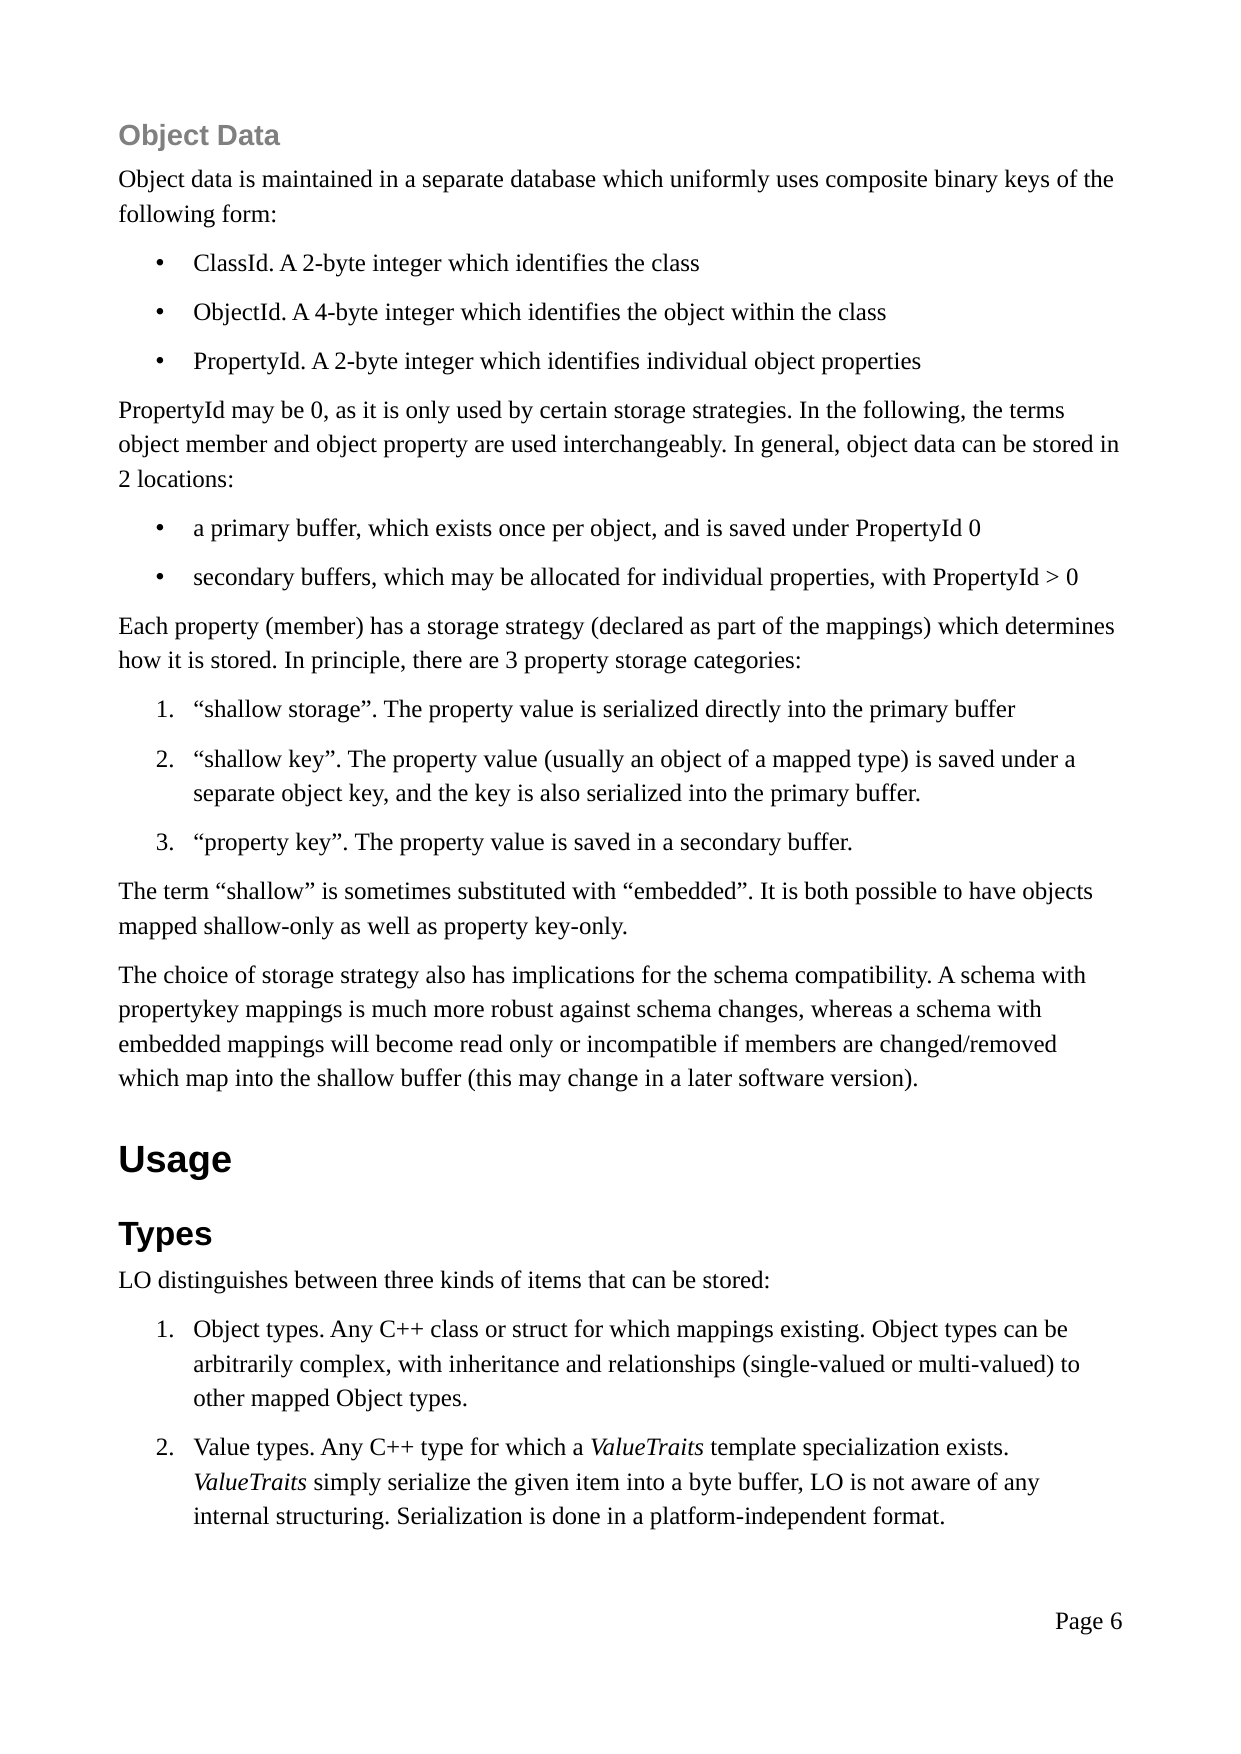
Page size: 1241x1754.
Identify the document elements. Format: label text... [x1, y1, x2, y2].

text The term “shallow” is sometimes substituted with “embedded”. It is both possible to have objects mapped shallow-only as well as property key-only. [118, 876, 1122, 939]
list “property key”. The property value is saved in a secondary buffer. [156, 827, 1122, 856]
text Object data is maintained in a separate database which uniformly uses composite binary keys of the following form: [118, 164, 1122, 227]
text PropertyId may be 0, as it is only used by certain storage strategies. In the following, the terms object member and object property are used interchangeably. In general, object data can be stored in 2 locations: [118, 395, 1122, 493]
list “shallow storage”. The property value is serialized directly into the primary buffer [156, 694, 1122, 723]
list ObjectId. A 4-byte integer which identifies the object within the class [156, 297, 1122, 326]
text LO distinguishes between three kinds of items that can be stored: [118, 1265, 1122, 1294]
list “shallow key”. The property value (usually an object of a mapped type) is saved under a separate object key, and the key is also serialized into the primary buffer. [156, 744, 1122, 807]
list ClassId. A 2-byte integer which identifies the class [156, 248, 1122, 276]
subtitle Object Data [118, 118, 1122, 152]
list Object types. Any C++ class or struct for which mappings existing. Object types can be arbitrarily complex, with inheritance and relationships (single-valued or multi-valued) to other mapped Object types. [156, 1314, 1122, 1412]
subtitle Usage [118, 1137, 1122, 1181]
subtitle Types [118, 1214, 1122, 1253]
list secondary buffers, which may be allocated for individual properties, with PropertyId > 0 [156, 562, 1122, 591]
list Value types. Any C++ type for which a ValueTraits template specialization exists. ValueTraits simply serialize the given item into a byte buffer, LO is not aware of any internal structuring. Serialization is done in a platform-independent format. [156, 1432, 1122, 1530]
text The choice of storage strategy also has implications for the schema compatibility. A schema with propertykey mappings is much more robust against schema changes, whereas a schema with embedded mappings will become read only or incompatible if members are changed/removed which map into the shallow buffer (this may change in a later software version). [118, 960, 1122, 1092]
text Each property (member) has a storage strategy (declared as part of the mappings) which determines how it is stored. In principle, there are 3 property storage categories: [118, 611, 1122, 674]
list a primary buffer, which exists once per object, and is saved under PropertyId 0 [156, 513, 1122, 542]
list PropertyId. A 2-byte integer which identifies individual object properties [156, 346, 1122, 374]
